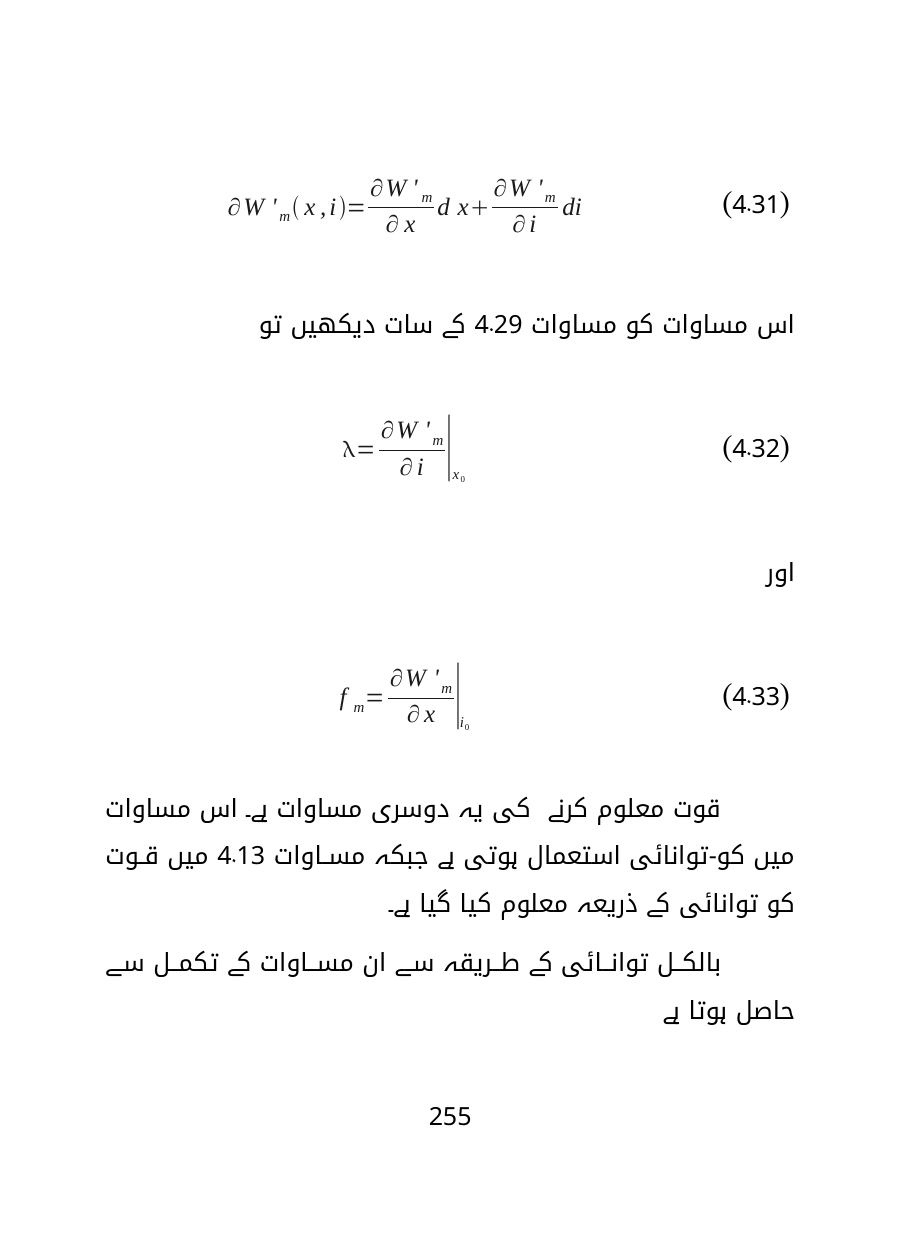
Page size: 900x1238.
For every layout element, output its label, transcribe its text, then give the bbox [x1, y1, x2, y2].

table_header (4.33) [691, 656, 795, 751]
text قوت معلوم کرنے کی یہ دوسری مساوات ہے۔ اس مساوات میں کو-توانائی استعمال ہوتی ہے جبکہ مساوات 4.13 میں قوت کو توانائی کے ذریعہ معلوم کیا گیا ہے۔ [105, 785, 795, 927]
table_header (4.31) [695, 169, 795, 255]
table_header (4.32) [693, 408, 795, 503]
table_header [105, 169, 695, 255]
table_header [105, 408, 692, 503]
table_header [105, 656, 691, 751]
text بالکل توانائی کے طریقہ سے ان مساوات کے تکمل سے حاصل ہوتا ہے [105, 940, 795, 1034]
text اس مساوات کو مساوات 4.29 کے سات دیکھیں تو [105, 302, 795, 349]
text اور [105, 550, 795, 597]
